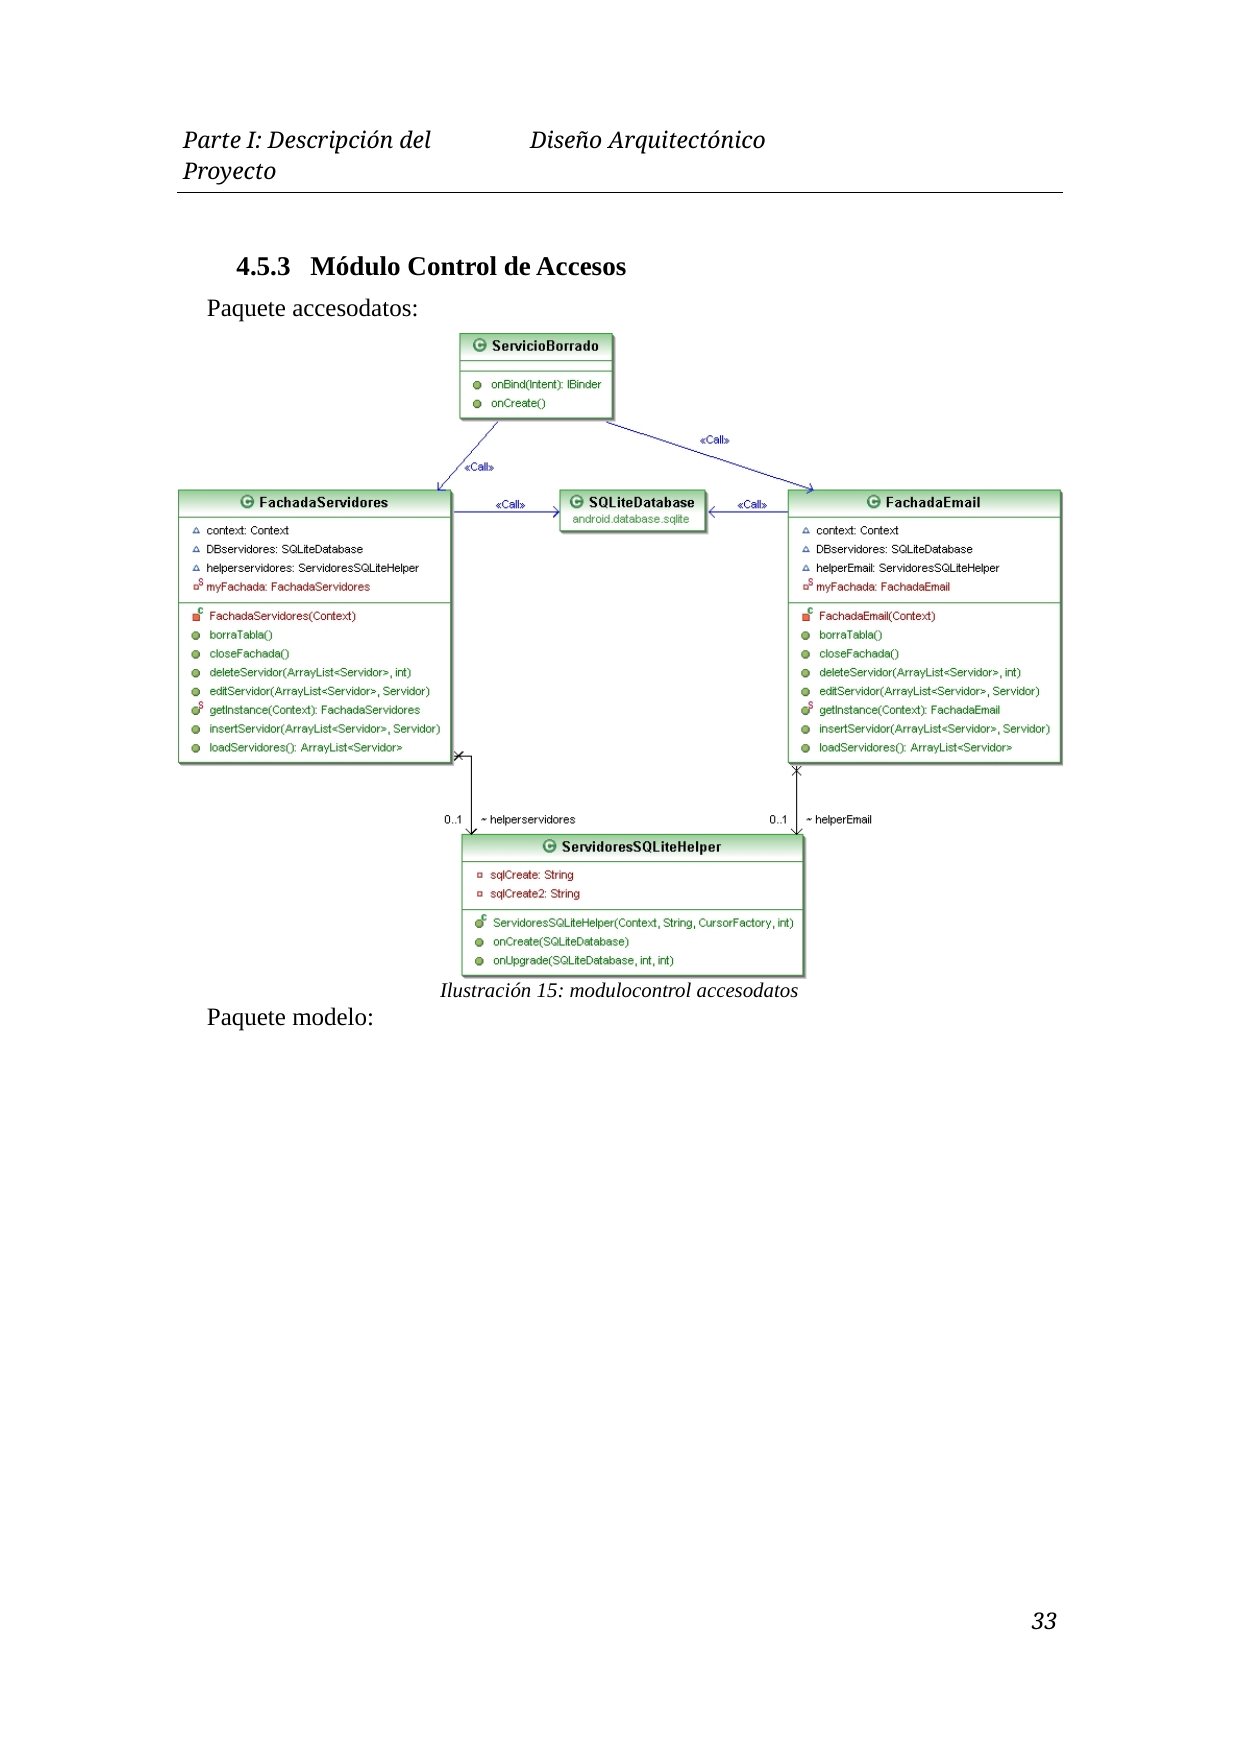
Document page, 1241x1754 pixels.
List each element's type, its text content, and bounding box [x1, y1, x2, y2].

text Ilustración 15: modulocontrol accesodatos [177, 979, 1063, 1002]
text Paquete modelo: [177, 1002, 1063, 1031]
text Paquete accesodatos: [177, 293, 1063, 322]
subtitle Módulo Control de Accesos [236, 250, 1004, 282]
picture [177, 333, 1064, 979]
